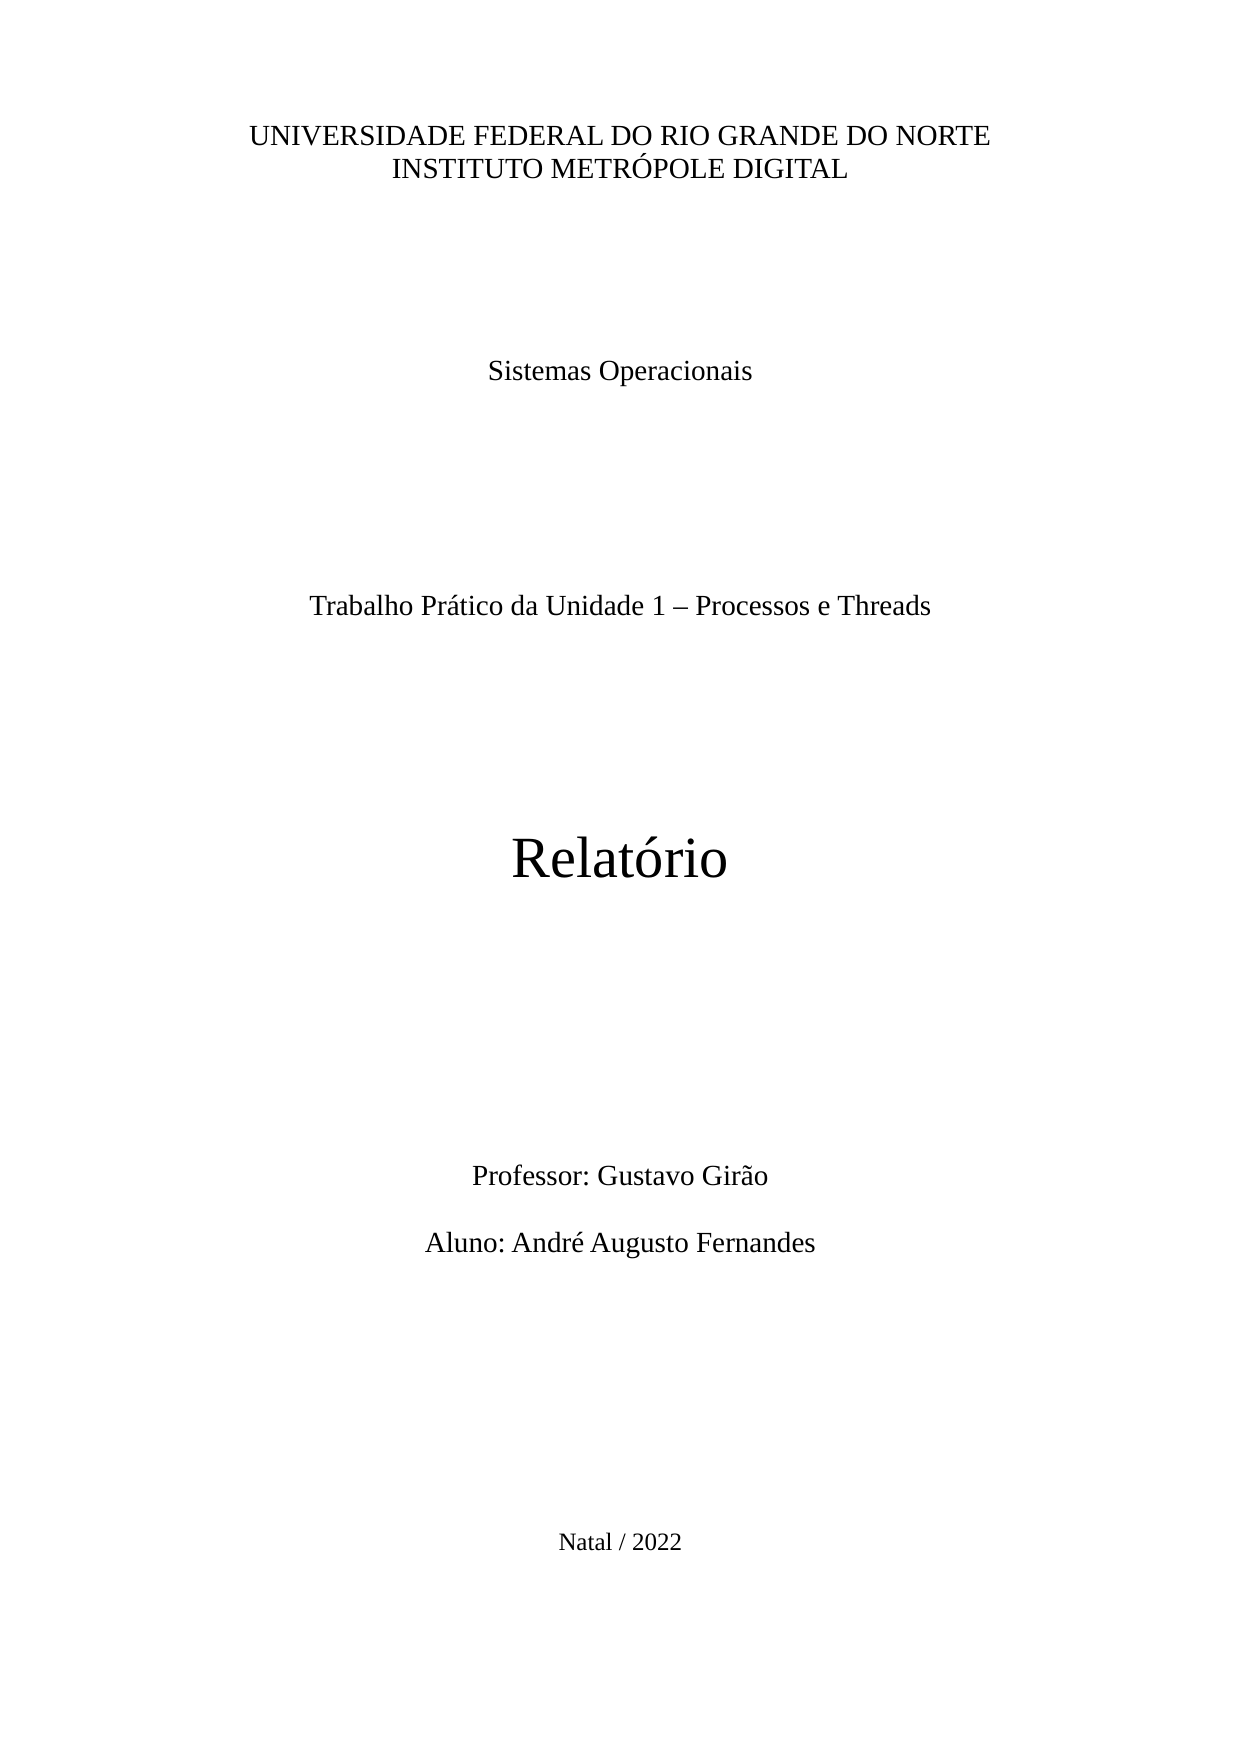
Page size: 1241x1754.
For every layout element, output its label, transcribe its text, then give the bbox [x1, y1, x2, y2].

text Aluno: André Augusto Fernandes [118, 1225, 1122, 1258]
text UNIVERSIDADE FEDERAL DO RIO GRANDE DO NORTE [118, 118, 1122, 152]
text Sistemas Operacionais [118, 353, 1122, 386]
text Professor: Gustavo Girão [118, 1158, 1122, 1191]
text Relatório [118, 822, 1122, 889]
text Natal / 2022 [118, 1527, 1122, 1556]
text Trabalho Prático da Unidade 1 – Processos e Threads [118, 588, 1122, 621]
text INSTITUTO METRÓPOLE DIGITAL [118, 152, 1122, 185]
